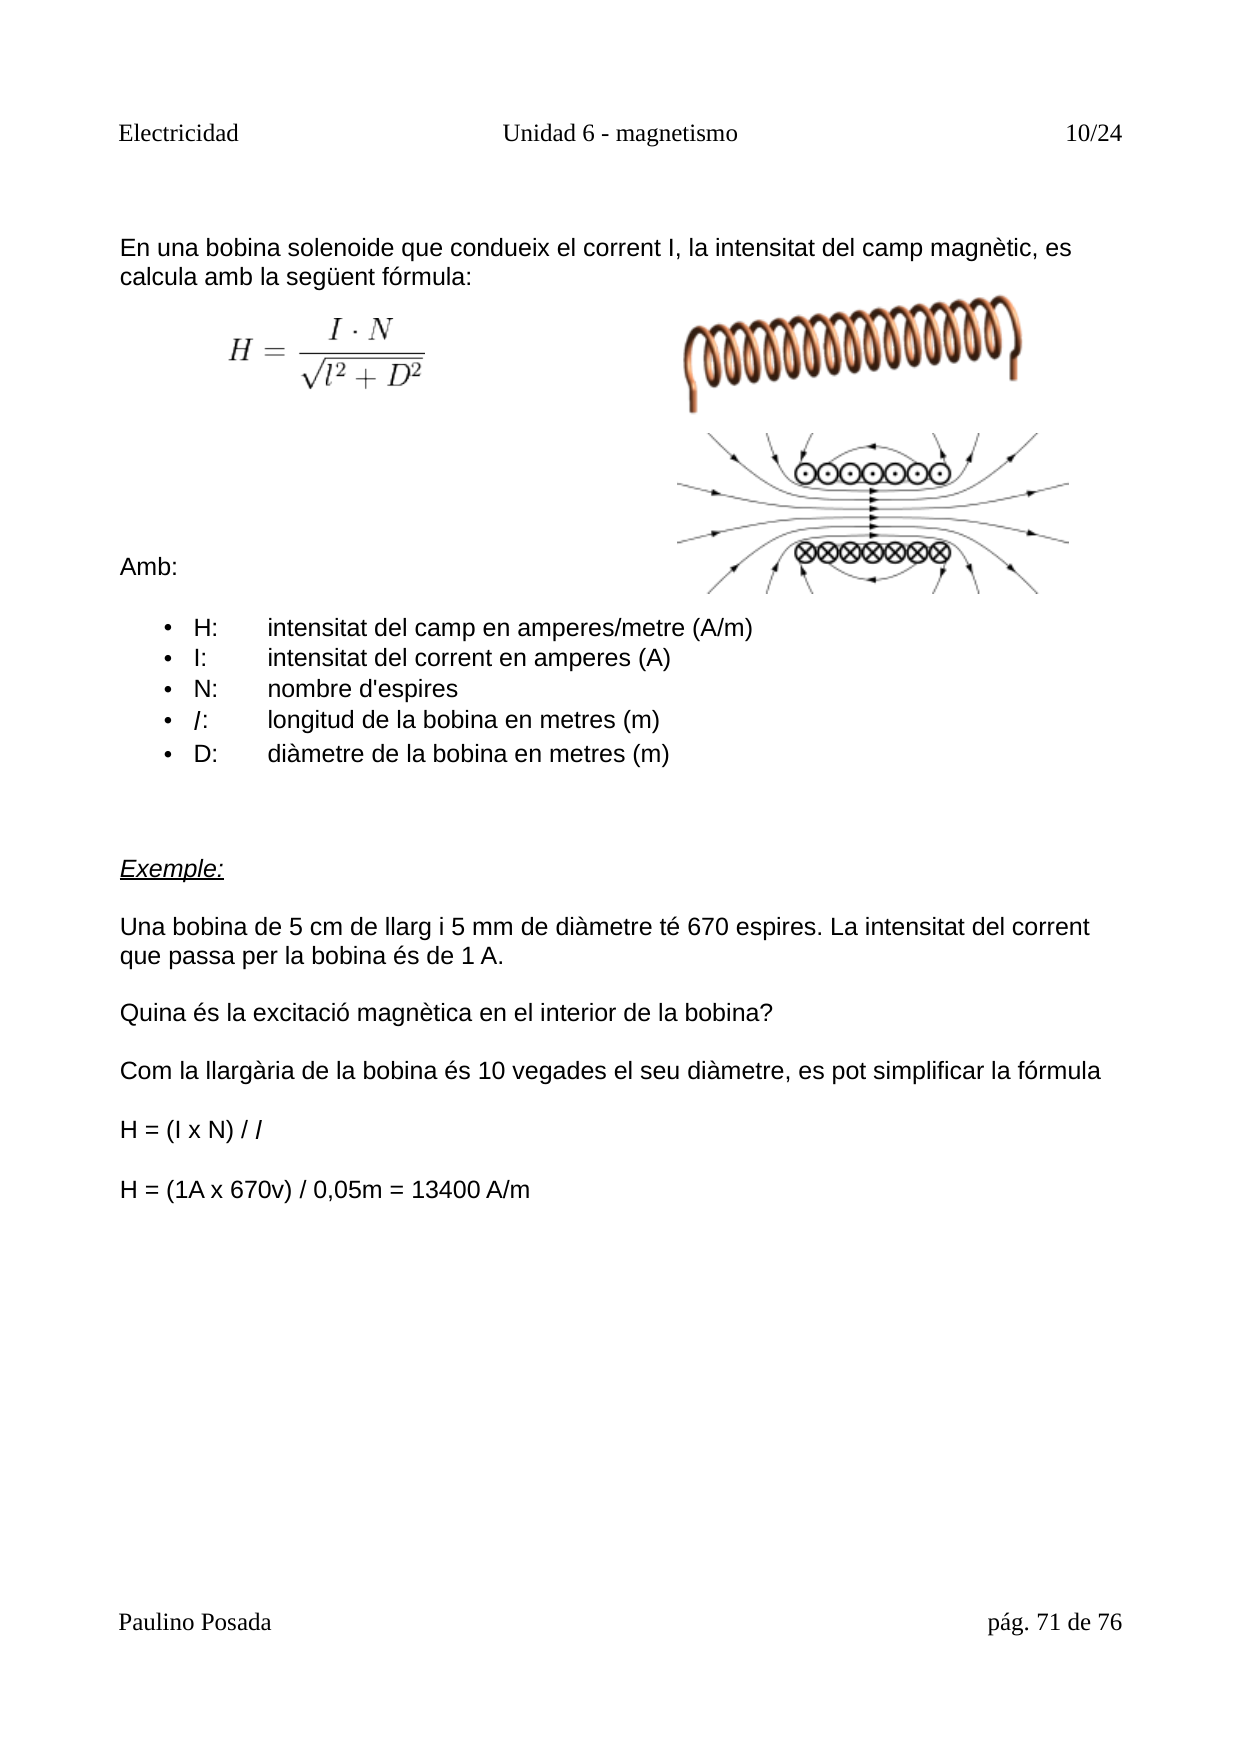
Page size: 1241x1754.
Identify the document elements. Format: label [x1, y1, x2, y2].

picture [677, 433, 1069, 594]
picture [682, 293, 1027, 416]
picture [227, 318, 425, 391]
